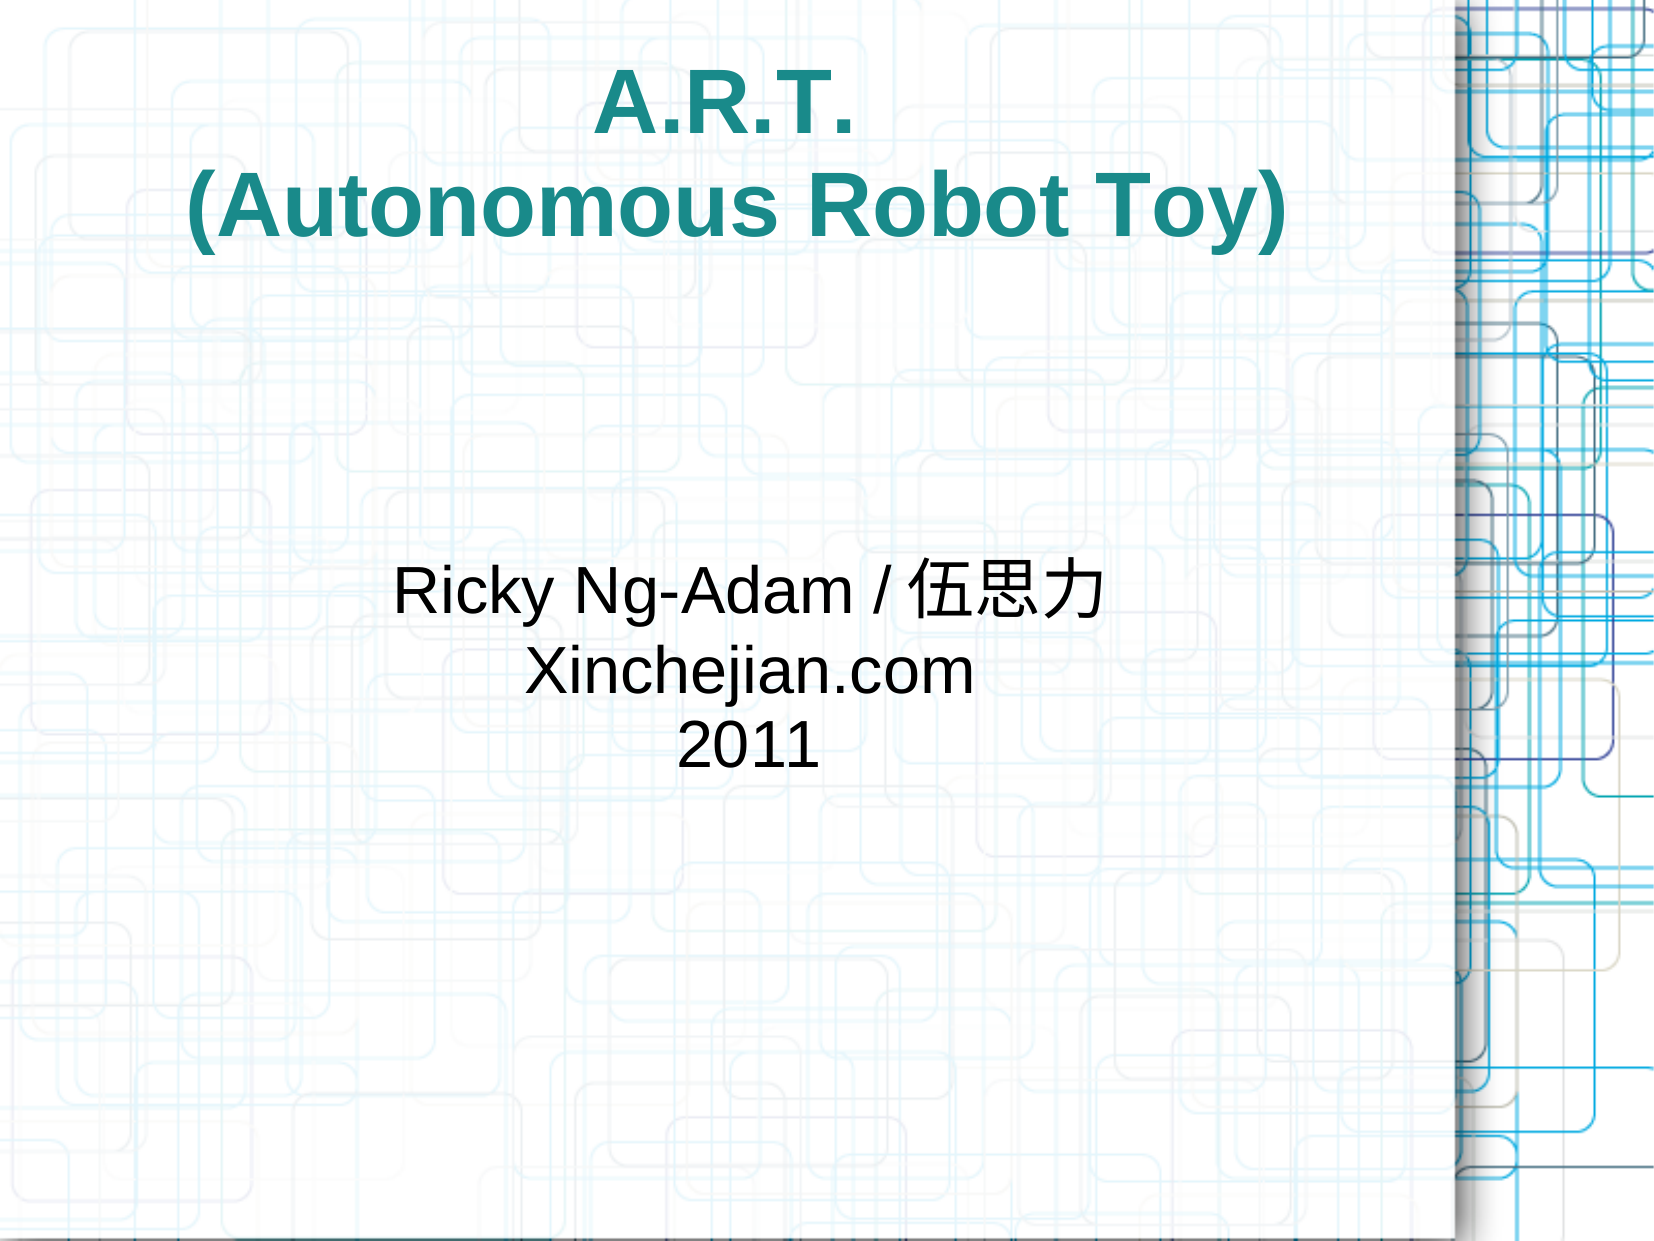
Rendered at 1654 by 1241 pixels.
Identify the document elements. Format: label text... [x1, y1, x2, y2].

title A.R.T. (Autonomous Robot Toy) [59, 49, 1418, 257]
subtitle Ricky Ng-Adam /伍思力 Xinchejian.com 2011 [82, 290, 1418, 1109]
picture [0, 0, 1654, 1241]
